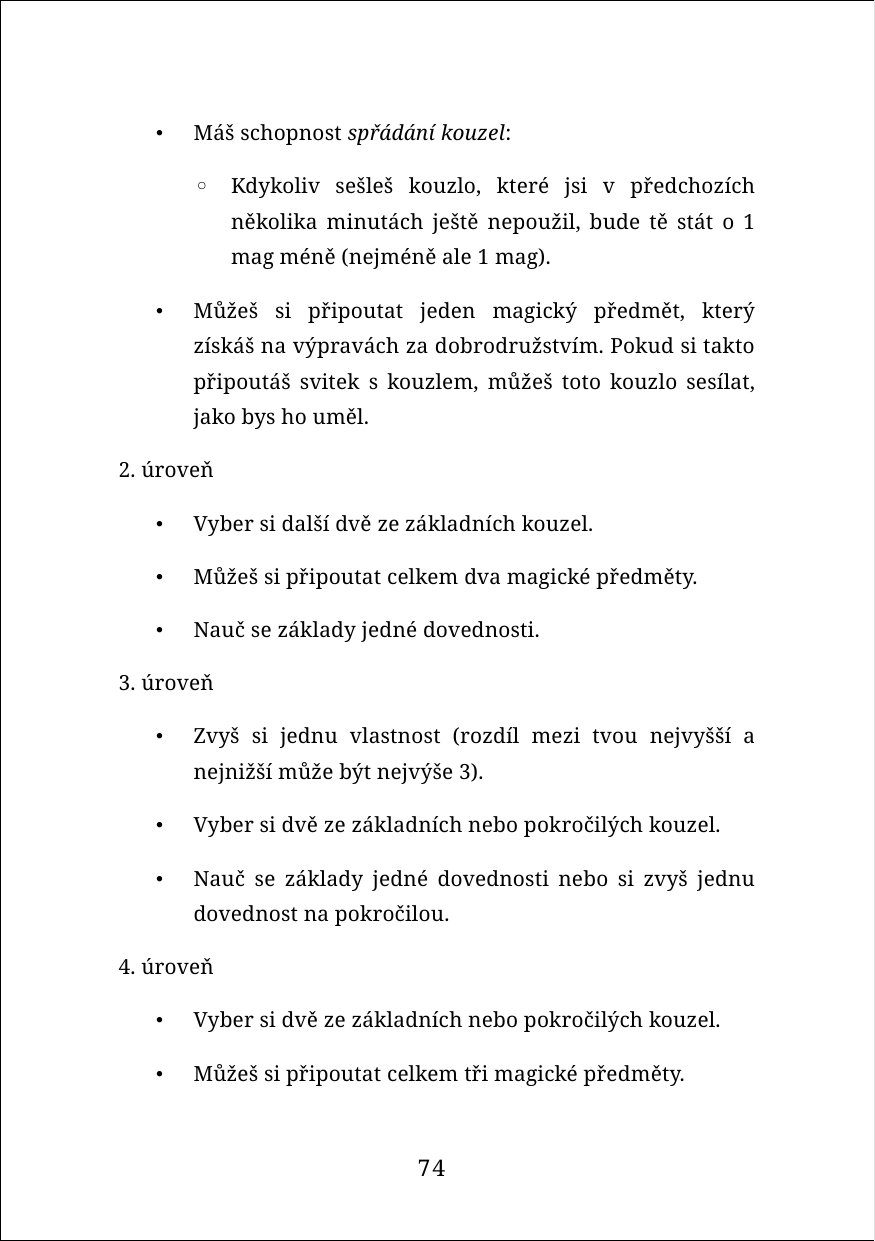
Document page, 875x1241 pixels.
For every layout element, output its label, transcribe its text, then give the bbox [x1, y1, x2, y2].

list Máš schopnost spřádání kouzel: [156, 118, 756, 147]
list Vyber si další dvě ze základních kouzel. [156, 509, 756, 537]
text 3. úroveň [118, 668, 756, 697]
list Zvyš si jednu vlastnost (rozdíl mezi tvou nejvyšší a nejnižší může být nejvýše 3). [156, 722, 756, 786]
list Můžeš si připoutat celkem dva magické předměty. [156, 562, 756, 590]
list Kdykoliv sešleš kouzlo, které jsi v předchozích několika minutách ještě nepoužil, bude tě stát o 1 mag méně (nejméně ale 1 mag). [193, 171, 756, 271]
list Můžeš si připoutat jeden magický předmět, který získáš na výpravách za dobrodružstvím. Pokud si takto připoutáš svitek s kouzlem, můžeš toto kouzlo sesílat, jako bys ho uměl. [156, 296, 756, 431]
text 2. úroveň [118, 456, 756, 484]
list Vyber si dvě ze základních nebo pokročilých kouzel. [156, 810, 756, 839]
text 4. úroveň [118, 952, 756, 981]
list Můžeš si připoutat celkem tři magické předměty. [156, 1059, 756, 1087]
list Nauč se základy jedné dovednosti nebo si zvyš jednu dovednost na pokročilou. [156, 864, 756, 928]
list Vyber si dvě ze základních nebo pokročilých kouzel. [156, 1006, 756, 1034]
list Nauč se základy jedné dovednosti. [156, 615, 756, 644]
